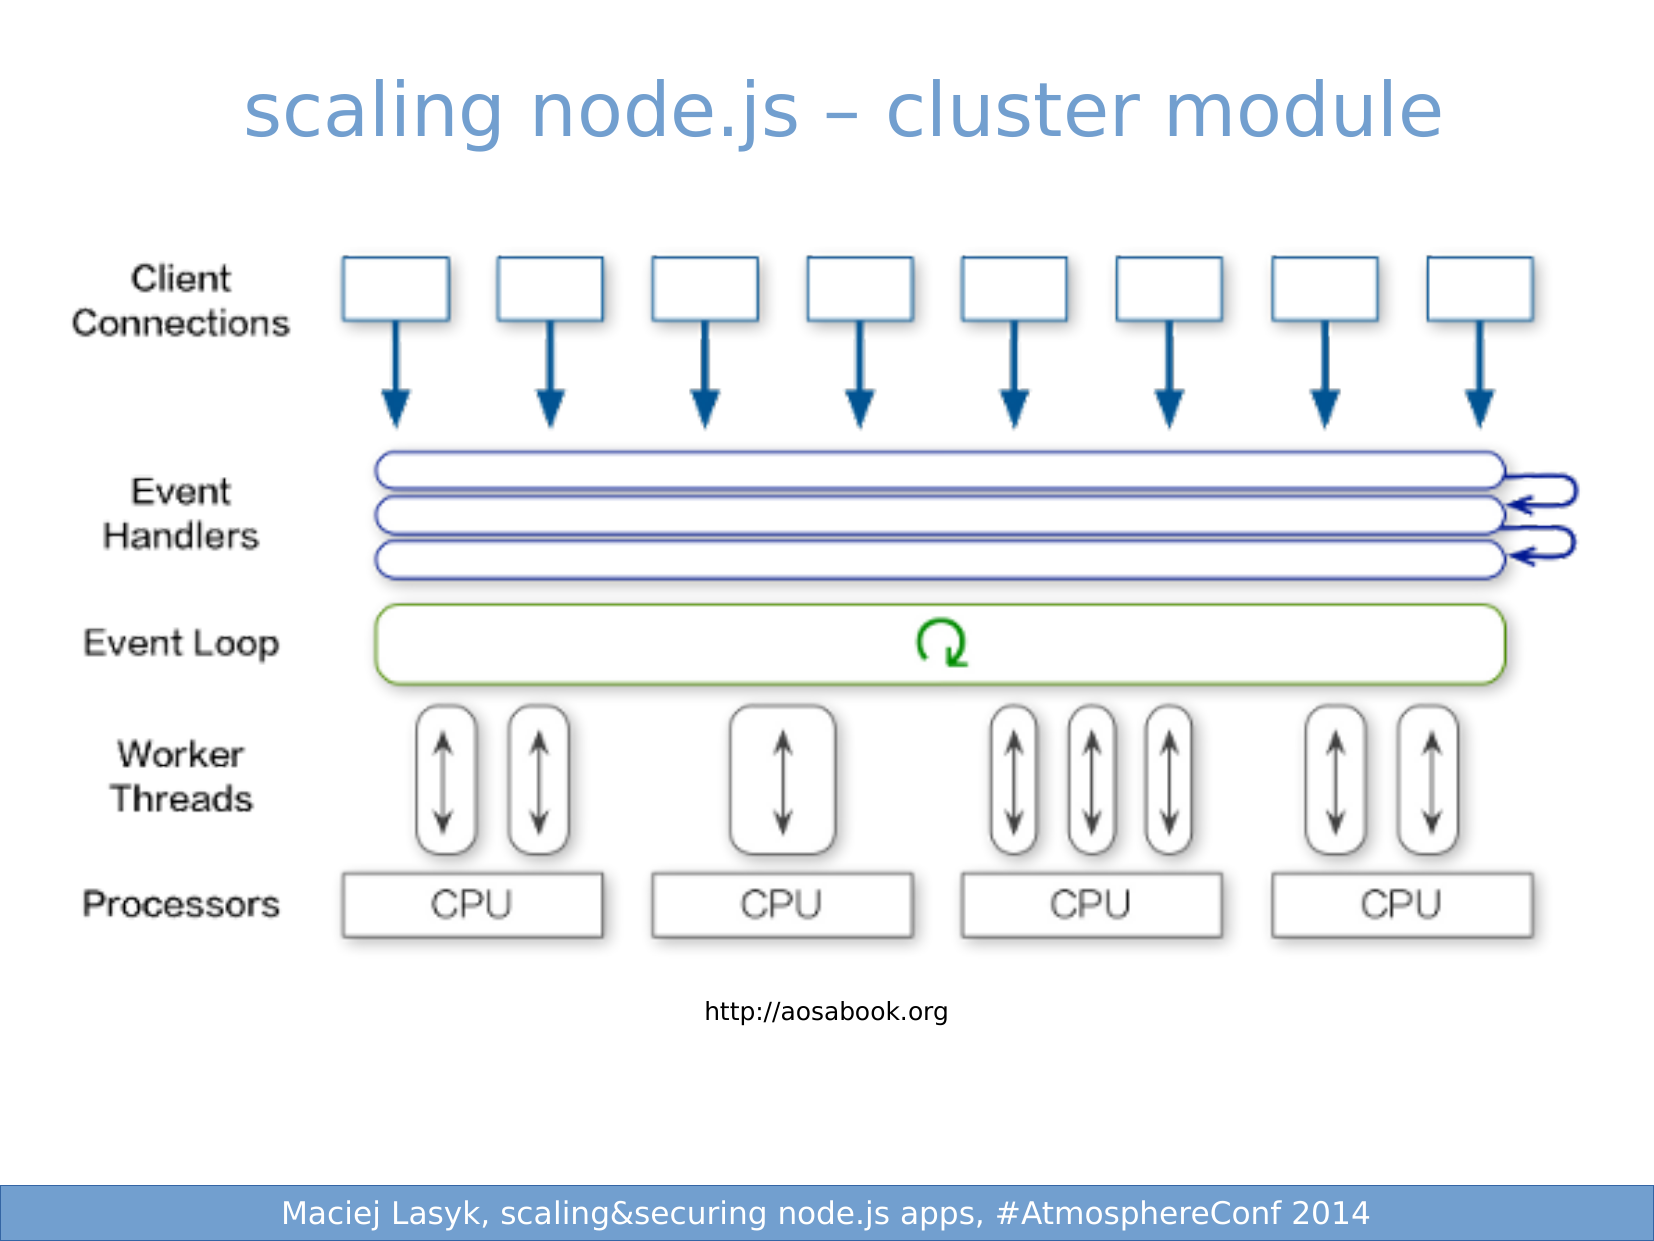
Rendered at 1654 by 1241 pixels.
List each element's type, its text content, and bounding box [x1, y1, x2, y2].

text_box scaling node.js – cluster module [228, 60, 1461, 163]
text_box http://aosabook.org [689, 991, 964, 1035]
picture [49, 215, 1605, 991]
text_box [0, 1185, 1654, 1241]
text_box Maciej Lasyk, scaling&securing node.js apps, #AtmosphereConf 2014 [266, 1188, 1388, 1240]
